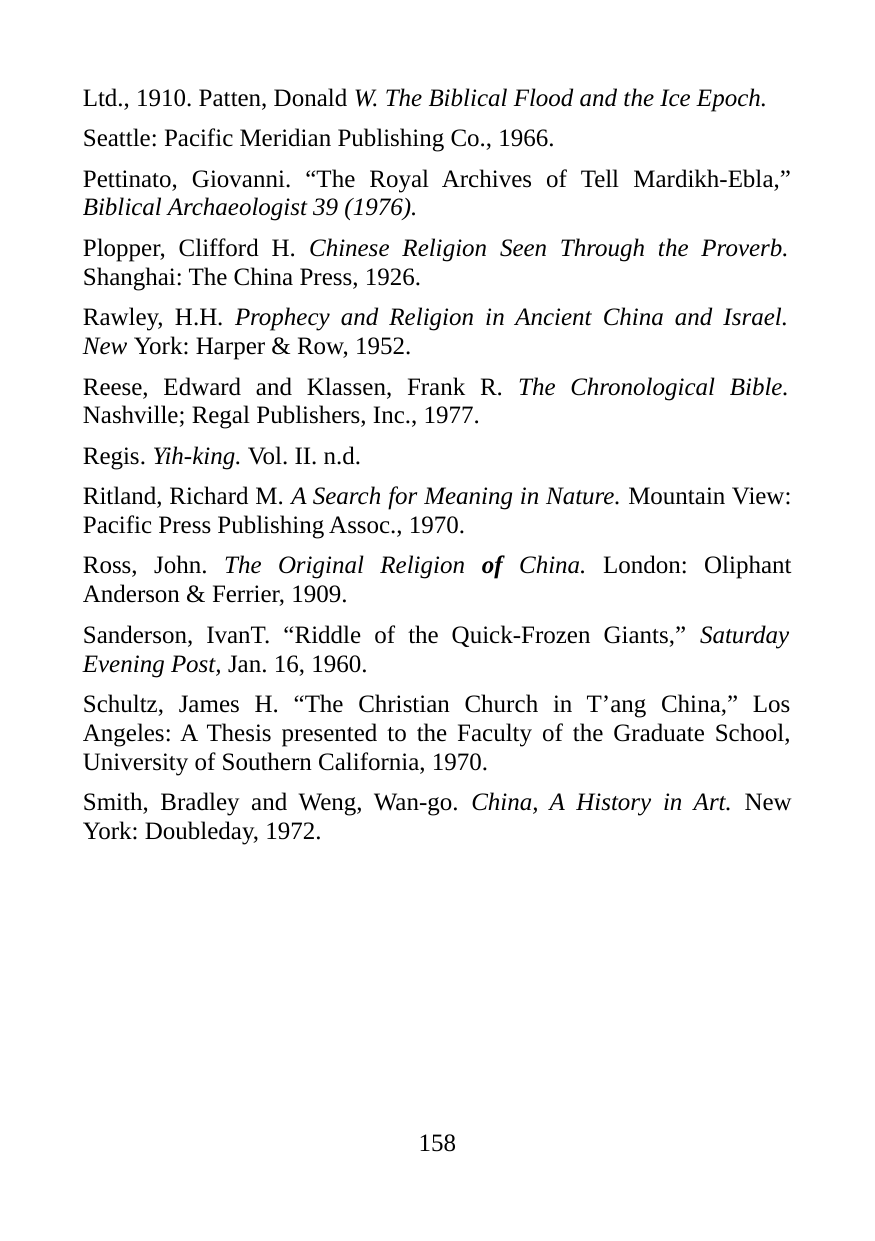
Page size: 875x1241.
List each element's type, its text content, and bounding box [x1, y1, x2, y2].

text Rawley, H.H. Prophecy and Religion in Ancient China and Israel. New York: Harper & Row, 1952. [83, 302, 791, 360]
text Smith, Bradley and Weng, Wan-go. China, A History in Art. New York: Doubleday, 1972. [83, 787, 791, 845]
text Seattle: Pacific Meridian Publishing Co., 1966. [83, 123, 791, 152]
text Ritland, Richard M. A Search for Meaning in Nature. Mountain View: Pacific Press Publishing Assoc., 1970. [83, 481, 791, 539]
text Ltd., 1910. Patten, Donald W. The Biblical Flood and the Ice Epoch. [83, 83, 791, 111]
text Sanderson, IvanT. “Riddle of the Quick-Frozen Giants,” Saturday Evening Post, Jan. 16, 1960. [83, 620, 791, 677]
text Reese, Edward and Klassen, Frank R. The Chronological Bible. Nashville; Regal Publishers, Inc., 1977. [83, 372, 791, 429]
text Plopper, Clifford H. Chinese Religion Seen Through the Proverb. Shanghai: The China Press, 1926. [83, 233, 791, 291]
text Schultz, James H. “The Christian Church in T’ang China,” Los Angeles: A Thesis presented to the Faculty of the Graduate School, University of Southern California, 1970. [83, 689, 791, 775]
text Pettinato, Giovanni. “The Royal Archives of Tell Mardikh-Ebla,” Biblical Archaeologist 39 (1976). [83, 164, 791, 221]
text Regis. Yih-king. Vol. II. n.d. [83, 441, 791, 469]
text Ross, John. The Original Religion of China. London: Oliphant Anderson & Ferrier, 1909. [83, 551, 791, 608]
